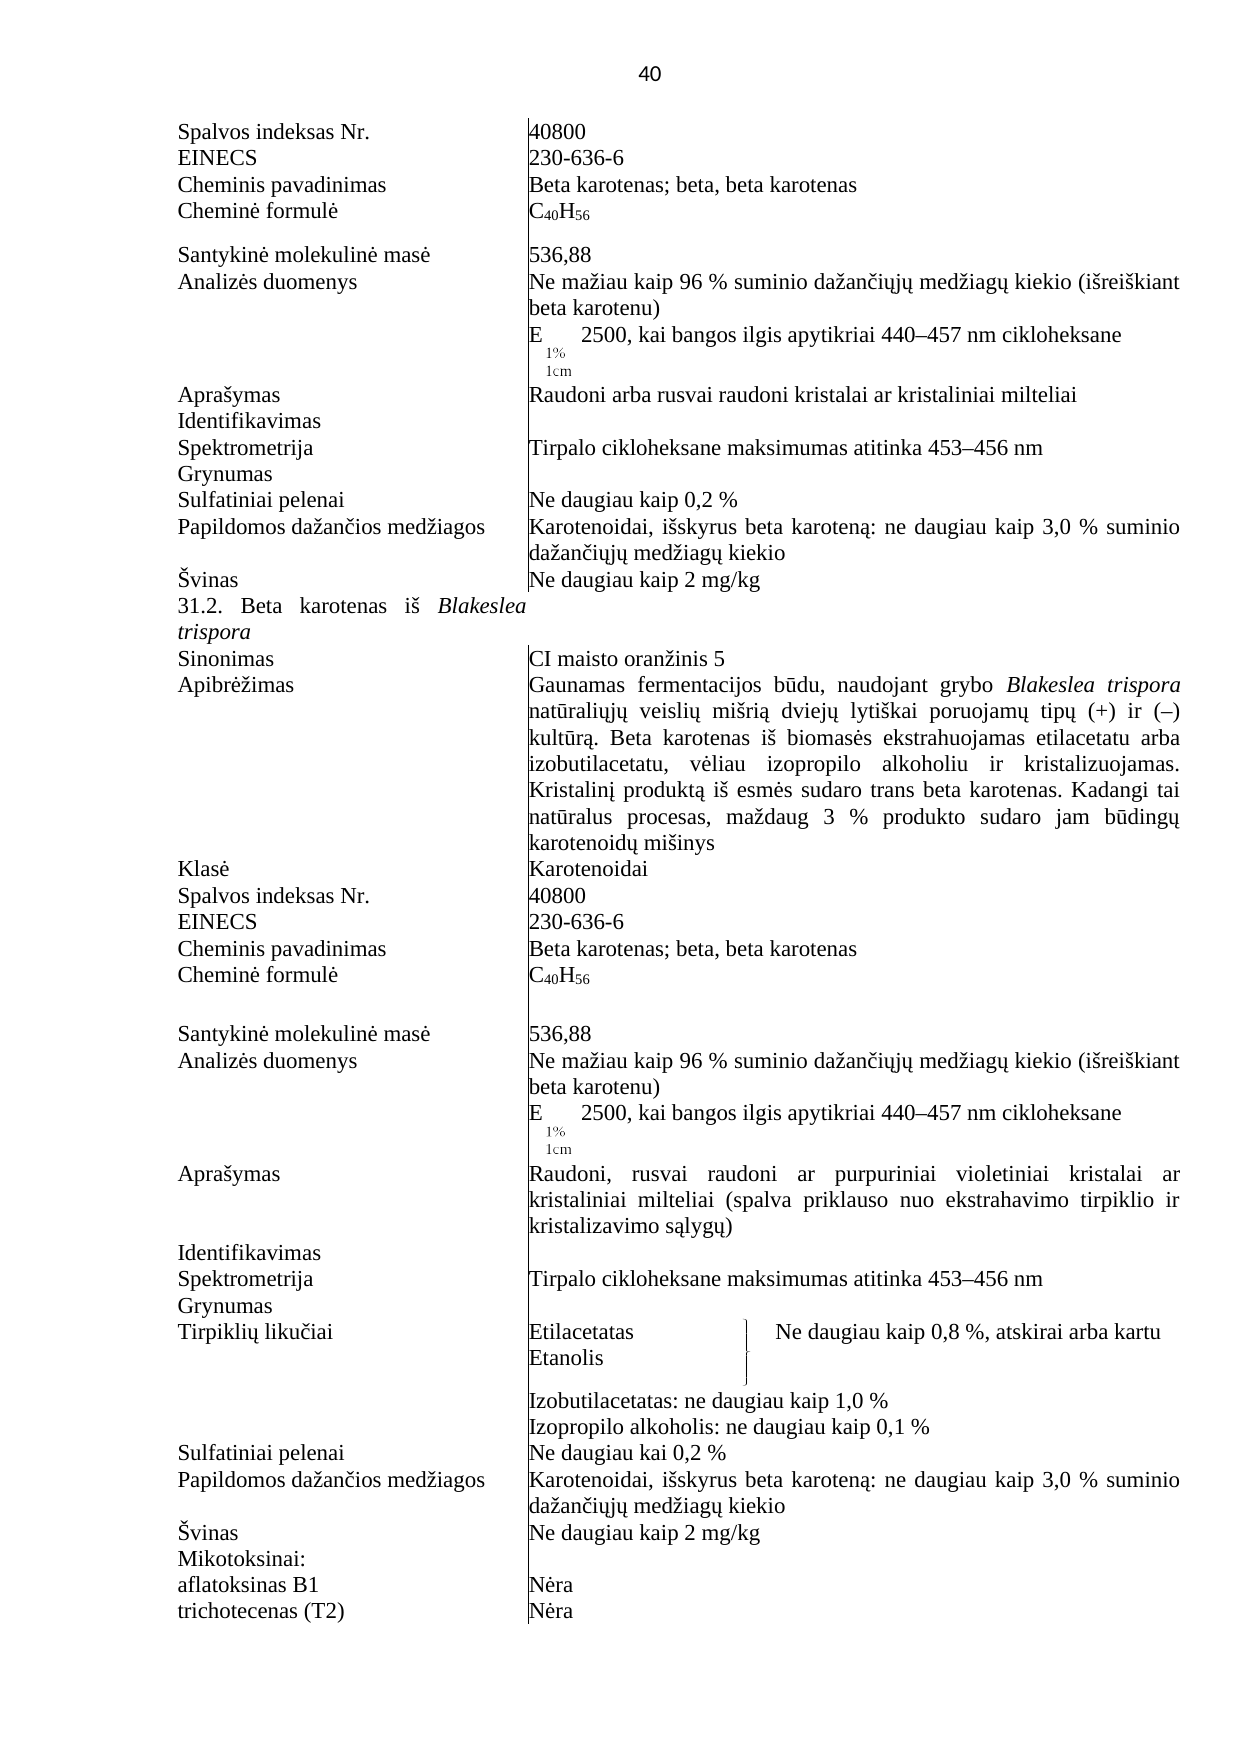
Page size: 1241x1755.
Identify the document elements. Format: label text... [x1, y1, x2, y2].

table_cell Gaunamas fermentacijos būdu, naudojant grybo Blakeslea trispora natūraliųjų veislių mišrią dviejų lytiškai poruojamų tipų (+) ir (–) kultūrą. Beta karotenas iš biomasės ekstrahuojamas etilacetatu arba izobutilacetatu, vėliau izopropilo alkoholiu ir kristalizuojamas. Kristalinį produktą iš esmės sudaro trans beta karotenas. Kadangi tai natūralus procesas, maždaug 3 % produkto sudaro jam būdingų karotenoidų mišinys [529, 671, 1181, 856]
table_cell Papildomos dažančios medžiagos [177, 513, 528, 566]
table_cell Papildomos dažančios medžiagos [177, 1466, 528, 1518]
table_cell Karotenoidai [529, 856, 1181, 882]
table_cell Identifikavimas [177, 1239, 528, 1265]
table_cell Raudoni arba rusvai raudoni kristalai ar kristaliniai milteliai [529, 381, 1181, 407]
table_cell Cheminė formulė [177, 197, 528, 242]
table_cell Ne daugiau kaip 2 mg/kg [529, 566, 1181, 592]
table_cell Tirpalo cikloheksane maksimumas atitinka 453–456 nm [529, 1265, 1181, 1292]
table_cell C40H56 [529, 961, 1181, 1020]
table_cell [728, 1318, 775, 1387]
table_cell Ne daugiau kaip 0,8 %, atskirai arba kartu [775, 1318, 1181, 1387]
table_cell Einecs [177, 145, 528, 171]
table_cell Aprašymas [177, 381, 528, 407]
table_cell Spalvos indeksas Nr. [177, 118, 528, 144]
table_cell 31.2. Beta karotenas iš Blakeslea trispora [177, 592, 528, 645]
table_cell aflatoksinas B1 [177, 1571, 528, 1598]
table_cell 230-636-6 [529, 145, 1181, 171]
table_cell Karotenoidai, išskyrus beta karoteną: ne daugiau kaip 3,0 % suminio dažančiųjų medžiagų kiekio [529, 1466, 1181, 1518]
table_cell Grynumas [177, 460, 528, 487]
table_cell Spektrometrija [177, 434, 528, 460]
table_cell Ne daugiau kaip 2 mg/kg [529, 1519, 1181, 1545]
table_cell Izobutilacetatas: ne daugiau kaip 1,0 % [529, 1387, 1181, 1413]
table_cell Tirpiklių likučiai [177, 1318, 528, 1387]
table_cell Aprašymas [177, 1160, 528, 1239]
table_cell [529, 460, 1181, 487]
table_cell 536,88 [529, 242, 1181, 268]
table_cell Grynumas [177, 1292, 528, 1318]
table_cell trichotecenas (T2) [177, 1598, 528, 1624]
table_cell Beta karotenas; beta, beta karotenas [529, 935, 1181, 961]
table_cell [529, 1545, 1181, 1571]
table_cell Švinas [177, 566, 528, 592]
table_cell Identifikavimas [177, 408, 528, 434]
table_cell Santykinė molekulinė masė [177, 1020, 528, 1047]
table_cell [529, 1239, 1181, 1265]
table_cell Mikotoksinai: [177, 1545, 528, 1571]
table_cell Beta karotenas; beta, beta karotenas [529, 171, 1181, 197]
table_cell [529, 408, 1181, 434]
table_cell Santykinė molekulinė masė [177, 242, 528, 268]
table_cell Nėra [529, 1598, 1181, 1624]
table_cell 230-636-6 [529, 908, 1181, 934]
table_cell Ne mažiau kaip 96 % suminio dažančiųjų medžiagų kiekio (išreiškiant beta karotenu) [529, 268, 1181, 321]
table_cell Nėra [529, 1571, 1181, 1598]
table_cell Sulfatiniai pelenai [177, 1440, 528, 1466]
table_cell Spektrometrija [177, 1265, 528, 1292]
table_cell 40800 [529, 882, 1181, 908]
table_cell Sinonimas [177, 645, 528, 671]
table_cell Ne mažiau kaip 96 % suminio dažančiųjų medžiagų kiekio (išreiškiant beta karotenu) [529, 1047, 1181, 1099]
table_cell Cheminis pavadinimas [177, 171, 528, 197]
table_cell Ne daugiau kai 0,2 % [529, 1440, 1181, 1466]
table_cell Sulfatiniai pelenai [177, 487, 528, 513]
table_cell Klasė [177, 856, 528, 882]
table_cell E 2500, kai bangos ilgis apytikriai 440–457 nm cikloheksane [529, 321, 1181, 381]
table_cell Etanolis [529, 1344, 728, 1387]
table_cell Švinas [177, 1519, 528, 1545]
table_cell Karotenoidai, išskyrus beta karoteną: ne daugiau kaip 3,0 % suminio dažančiųjų medžiagų kiekio [529, 513, 1181, 566]
table_cell 536,88 [529, 1020, 1181, 1047]
table_cell Tirpalo cikloheksane maksimumas atitinka 453–456 nm [529, 434, 1181, 460]
table_cell E 2500, kai bangos ilgis apytikriai 440–457 nm cikloheksane [529, 1099, 1181, 1160]
table_cell Ne daugiau kaip 0,2 % [529, 487, 1181, 513]
table_cell 40800 [529, 118, 1181, 144]
table_cell Raudoni, rusvai raudoni ar purpuriniai violetiniai kristalai ar kristaliniai milteliai (spalva priklauso nuo ekstrahavimo tirpiklio ir kristalizavimo sąlygų) [529, 1160, 1181, 1239]
table_cell Analizės duomenys [177, 268, 528, 381]
table_cell CI maisto oranžinis 5 [529, 645, 1181, 671]
table_cell Izopropilo alkoholis: ne daugiau kaip 0,1 % [529, 1413, 1181, 1439]
table_cell [177, 1387, 528, 1413]
table_cell C40H56 [529, 197, 1181, 242]
table_cell [529, 1292, 1181, 1318]
table_cell Spalvos indeksas Nr. [177, 882, 528, 908]
table_cell Cheminis pavadinimas [177, 935, 528, 961]
table_cell Apibrėžimas [177, 671, 528, 856]
table_cell Etilacetatas [529, 1318, 728, 1344]
table_cell Analizės duomenys [177, 1047, 528, 1160]
table_cell [177, 1413, 528, 1439]
table_cell Einecs [177, 908, 528, 934]
table_cell [529, 592, 1181, 645]
table_cell Cheminė formulė [177, 961, 528, 1020]
